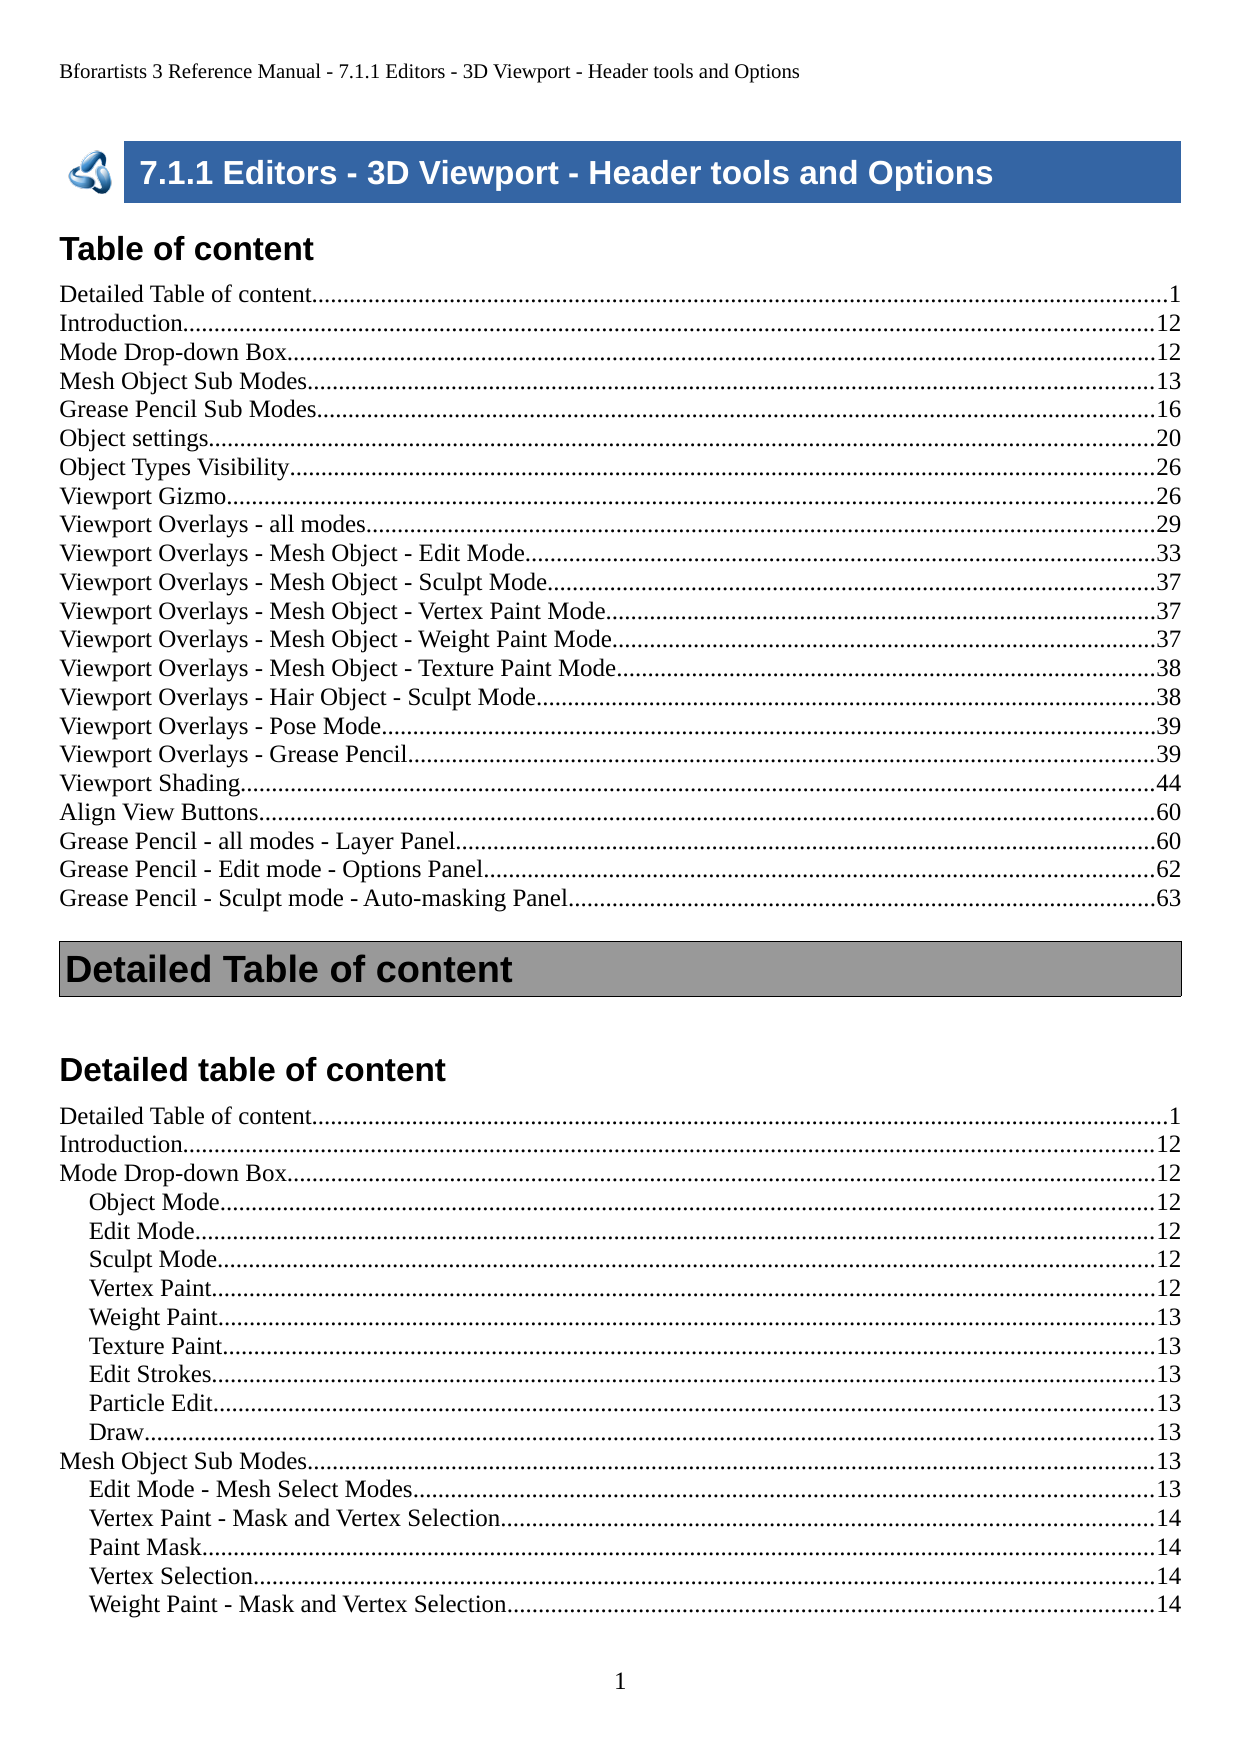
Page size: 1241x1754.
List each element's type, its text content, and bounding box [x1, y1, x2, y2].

text Viewport Shading 44 [59, 768, 1181, 797]
table_header 7.1.1 Editors - 3D Viewport - Header tools and Options [124, 141, 1181, 203]
table_header Detailed Table of content [60, 942, 1181, 996]
text Mode Drop-down Box 12 [59, 1158, 1181, 1187]
text Grease Pencil - Sculpt mode - Auto-masking Panel 63 [59, 883, 1181, 912]
text Paint Mask 14 [88, 1532, 1181, 1561]
text Align View Buttons 60 [59, 797, 1181, 826]
text Viewport Overlays - all modes 29 [59, 509, 1181, 538]
text Viewport Overlays - Mesh Object - Edit Mode 33 [59, 538, 1181, 567]
text Grease Pencil Sub Modes 16 [59, 394, 1181, 423]
text Edit Mode - Mesh Select Modes 13 [88, 1474, 1181, 1503]
text Detailed Table of content 1 [59, 279, 1181, 308]
text Detailed Table of content 1 [59, 1101, 1181, 1129]
text Weight Paint - Mask and Vertex Selection 14 [88, 1589, 1181, 1618]
text Viewport Overlays - Grease Pencil 39 [59, 739, 1181, 768]
text Draw 13 [88, 1417, 1181, 1446]
text Edit Strokes 13 [88, 1359, 1181, 1388]
picture [65, 147, 114, 197]
text Particle Edit 13 [88, 1388, 1181, 1417]
text Vertex Paint - Mask and Vertex Selection 14 [88, 1503, 1181, 1532]
text Viewport Overlays - Mesh Object - Vertex Paint Mode 37 [59, 596, 1181, 624]
text Grease Pencil - all modes - Layer Panel 60 [59, 826, 1181, 854]
text Viewport Gizmo 26 [59, 481, 1181, 509]
text Object settings 20 [59, 423, 1181, 452]
text Mesh Object Sub Modes 13 [59, 1446, 1181, 1474]
text Viewport Overlays - Mesh Object - Weight Paint Mode 37 [59, 624, 1181, 653]
text Weight Paint 13 [88, 1302, 1181, 1331]
text Viewport Overlays - Mesh Object - Texture Paint Mode 38 [59, 653, 1181, 682]
text Sculpt Mode 12 [88, 1244, 1181, 1273]
text Viewport Overlays - Pose Mode 39 [59, 711, 1181, 739]
text Introduction 12 [59, 308, 1181, 337]
text Edit Mode 12 [88, 1216, 1181, 1244]
text Viewport Overlays - Mesh Object - Sculpt Mode 37 [59, 567, 1181, 596]
text Texture Paint 13 [88, 1331, 1181, 1359]
text Object Mode 12 [88, 1187, 1181, 1216]
text Object Types Visibility 26 [59, 452, 1181, 481]
text Introduction 12 [59, 1129, 1181, 1158]
subtitle Table of content [59, 228, 1181, 267]
text Mode Drop-down Box 12 [59, 337, 1181, 366]
table_header [59, 141, 124, 203]
text Vertex Paint 12 [88, 1273, 1181, 1302]
text Viewport Overlays - Hair Object - Sculpt Mode 38 [59, 682, 1181, 711]
text Mesh Object Sub Modes 13 [59, 366, 1181, 394]
text Vertex Selection 14 [88, 1561, 1181, 1589]
text Grease Pencil - Edit mode - Options Panel 62 [59, 854, 1181, 883]
subtitle Detailed table of content [59, 1050, 1181, 1088]
